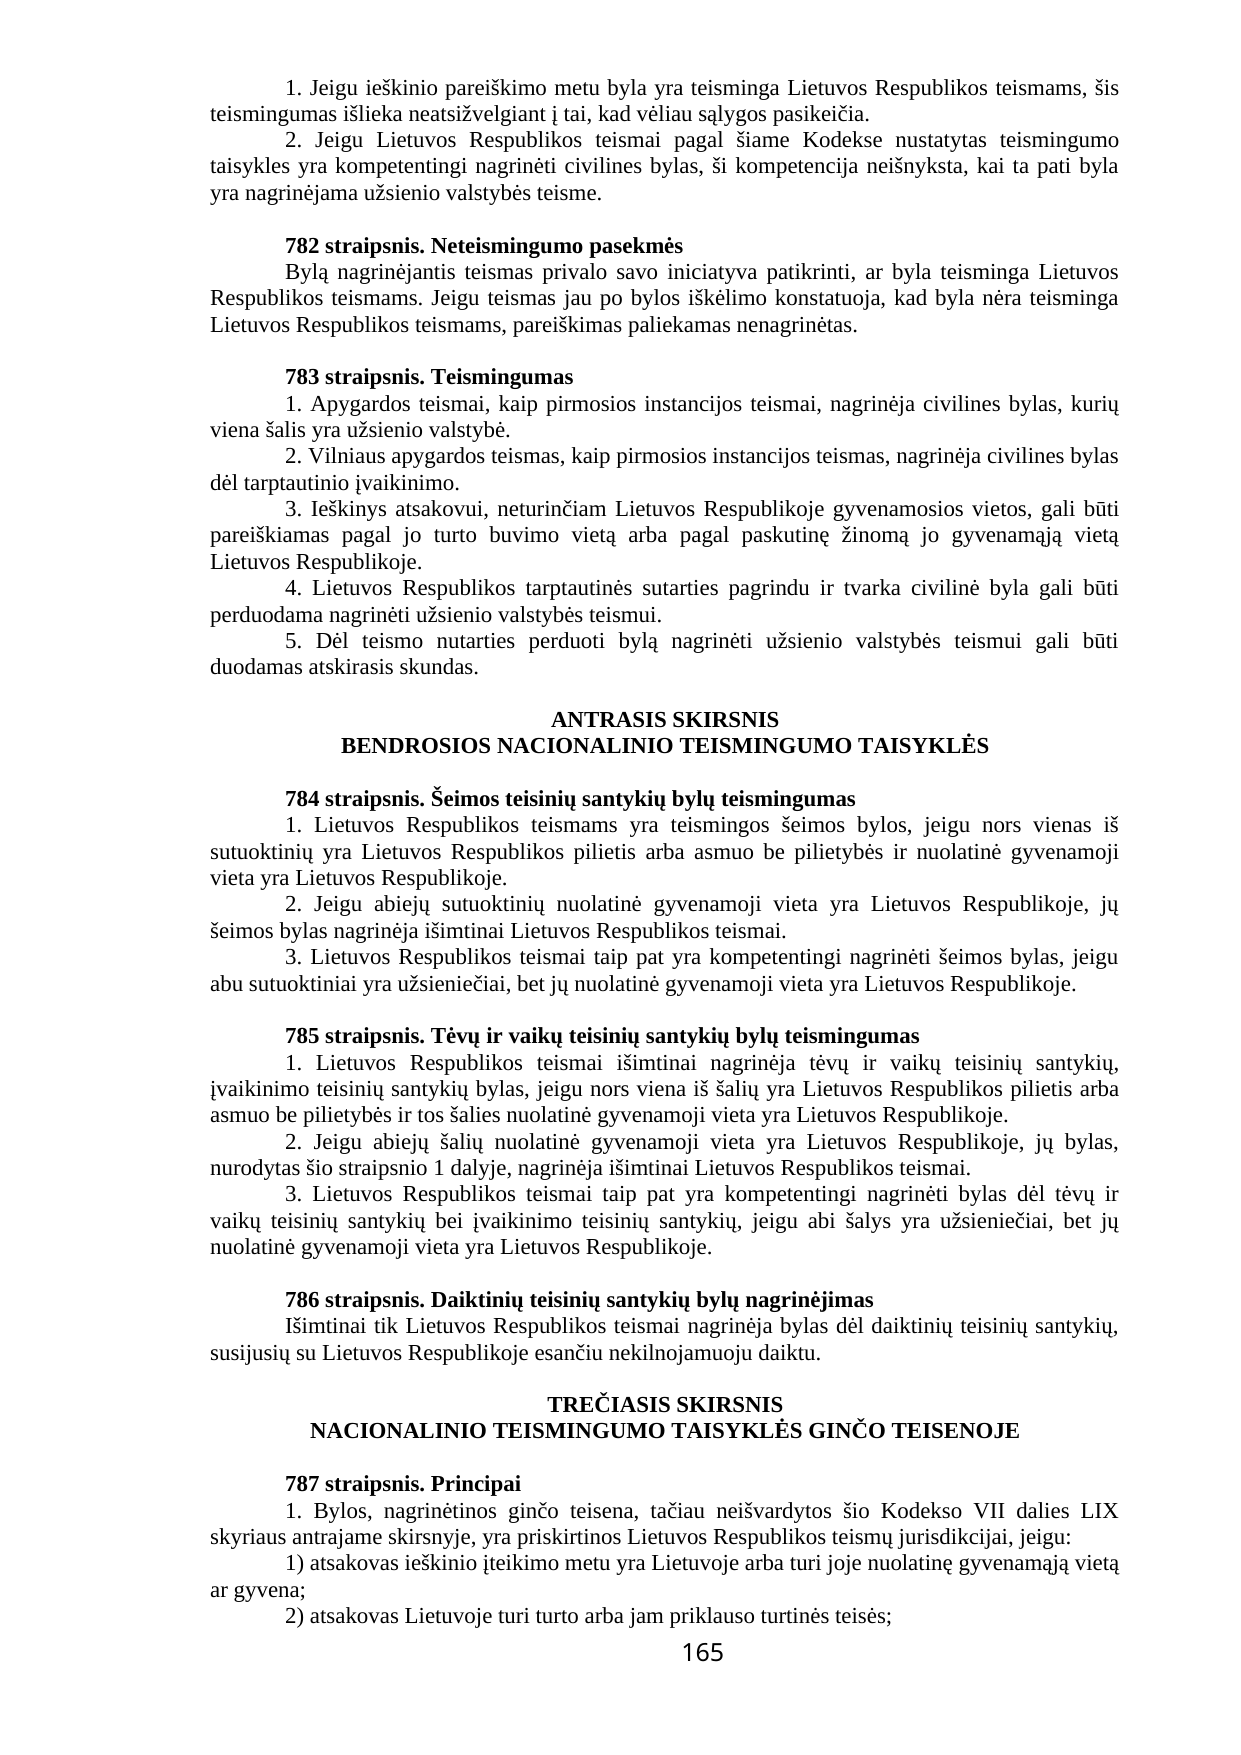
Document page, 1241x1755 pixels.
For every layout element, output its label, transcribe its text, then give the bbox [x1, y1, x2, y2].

text 1. Apygardos teismai, kaip pirmosios instancijos teismai, nagrinėja civilines bylas, kurių viena šalis yra užsienio valstybė. [210, 390, 1120, 442]
text 786 straipsnis. Daiktinių teisinių santykių bylų nagrinėjimas [210, 1286, 1120, 1312]
text 784 straipsnis. Šeimos teisinių santykių bylų teismingumas [210, 785, 1120, 811]
text 785 straipsnis. Tėvų ir vaikų teisinių santykių bylų teismingumas [210, 1022, 1120, 1049]
subtitle Antrasis skirsnis [210, 706, 1120, 732]
text 1. Lietuvos Respublikos teismams yra teismingos šeimos bylos, jeigu nors vienas iš sutuoktinių yra Lietuvos Respublikos pilietis arba asmuo be pilietybės ir nuolatinė gyvenamoji vieta yra Lietuvos Respublikoje. [210, 811, 1120, 891]
text Išimtinai tik Lietuvos Respublikos teismai nagrinėja bylas dėl daiktinių teisinių santykių, susijusių su Lietuvos Respublikoje esančiu nekilnojamuoju daiktu. [210, 1312, 1120, 1365]
text 2. Jeigu abiejų sutuoktinių nuolatinė gyvenamoji vieta yra Lietuvos Respublikoje, jų šeimos bylas nagrinėja išimtinai Lietuvos Respublikos teismai. [210, 891, 1120, 943]
subtitle BENDROSIOS Nacionalinio teismingumo taisyklės [210, 732, 1120, 759]
text 3. Lietuvos Respublikos teismai taip pat yra kompetentingi nagrinėti bylas dėl tėvų ir vaikų teisinių santykių bei įvaikinimo teisinių santykių, jeigu abi šalys yra užsieniečiai, bet jų nuolatinė gyvenamoji vieta yra Lietuvos Respublikoje. [210, 1180, 1120, 1259]
text 3. Ieškinys atsakovui, neturinčiam Lietuvos Respublikoje gyvenamosios vietos, gali būti pareiškiamas pagal jo turto buvimo vietą arba pagal paskutinę žinomą jo gyvenamąją vietą Lietuvos Respublikoje. [210, 495, 1120, 574]
text 2. Jeigu abiejų šalių nuolatinė gyvenamoji vieta yra Lietuvos Respublikoje, jų bylas, nurodytas šio straipsnio 1 dalyje, nagrinėja išimtinai Lietuvos Respublikos teismai. [210, 1128, 1120, 1180]
text 1. Jeigu ieškinio pareiškimo metu byla yra teisminga Lietuvos Respublikos teismams, šis teismingumas išlieka neatsižvelgiant į tai, kad vėliau sąlygos pasikeičia. [210, 73, 1120, 126]
text 782 straipsnis. Neteismingumo pasekmės [210, 232, 1120, 258]
text 2. Jeigu Lietuvos Respublikos teismai pagal šiame Kodekse nustatytas teismingumo taisykles yra kompetentingi nagrinėti civilines bylas, ši kompetencija neišnyksta, kai ta pati byla yra nagrinėjama užsienio valstybės teisme. [210, 126, 1120, 205]
text 5. Dėl teismo nutarties perduoti bylą nagrinėti užsienio valstybės teismui gali būti duodamas atskirasis skundas. [210, 627, 1120, 680]
subtitle Trečiasis skirsnis [210, 1391, 1120, 1418]
text 2. Vilniaus apygardos teismas, kaip pirmosios instancijos teismas, nagrinėja civilines bylas dėl tarptautinio įvaikinimo. [210, 442, 1120, 495]
text 3. Lietuvos Respublikos teismai taip pat yra kompetentingi nagrinėti šeimos bylas, jeigu abu sutuoktiniai yra užsieniečiai, bet jų nuolatinė gyvenamoji vieta yra Lietuvos Respublikoje. [210, 943, 1120, 996]
text 1. Lietuvos Respublikos teismai išimtinai nagrinėja tėvų ir vaikų teisinių santykių, įvaikinimo teisinių santykių bylas, jeigu nors viena iš šalių yra Lietuvos Respublikos pilietis arba asmuo be pilietybės ir tos šalies nuolatinė gyvenamoji vieta yra Lietuvos Respublikoje. [210, 1049, 1120, 1128]
subtitle Nacionalinio teismingumo taisyklės ginčo teisenoje [210, 1418, 1120, 1444]
text 1) atsakovas ieškinio įteikimo metu yra Lietuvoje arba turi joje nuolatinę gyvenamąją vietą ar gyvena; [210, 1549, 1120, 1602]
text 4. Lietuvos Respublikos tarptautinės sutarties pagrindu ir tvarka civilinė byla gali būti perduodama nagrinėti užsienio valstybės teismui. [210, 574, 1120, 627]
text 2) atsakovas Lietuvoje turi turto arba jam priklauso turtinės teisės; [210, 1602, 1120, 1628]
text 783 straipsnis. Teismingumas [210, 363, 1120, 390]
text 787 straipsnis. Principai [210, 1470, 1120, 1497]
text 1. Bylos, nagrinėtinos ginčo teisena, tačiau neišvardytos šio Kodekso VII dalies LIX skyriaus antrajame skirsnyje, yra priskirtinos Lietuvos Respublikos teismų jurisdikcijai, jeigu: [210, 1497, 1120, 1549]
text Bylą nagrinėjantis teismas privalo savo iniciatyva patikrinti, ar byla teisminga Lietuvos Respublikos teismams. Jeigu teismas jau po bylos iškėlimo konstatuoja, kad byla nėra teisminga Lietuvos Respublikos teismams, pareiškimas paliekamas nenagrinėtas. [210, 258, 1120, 337]
